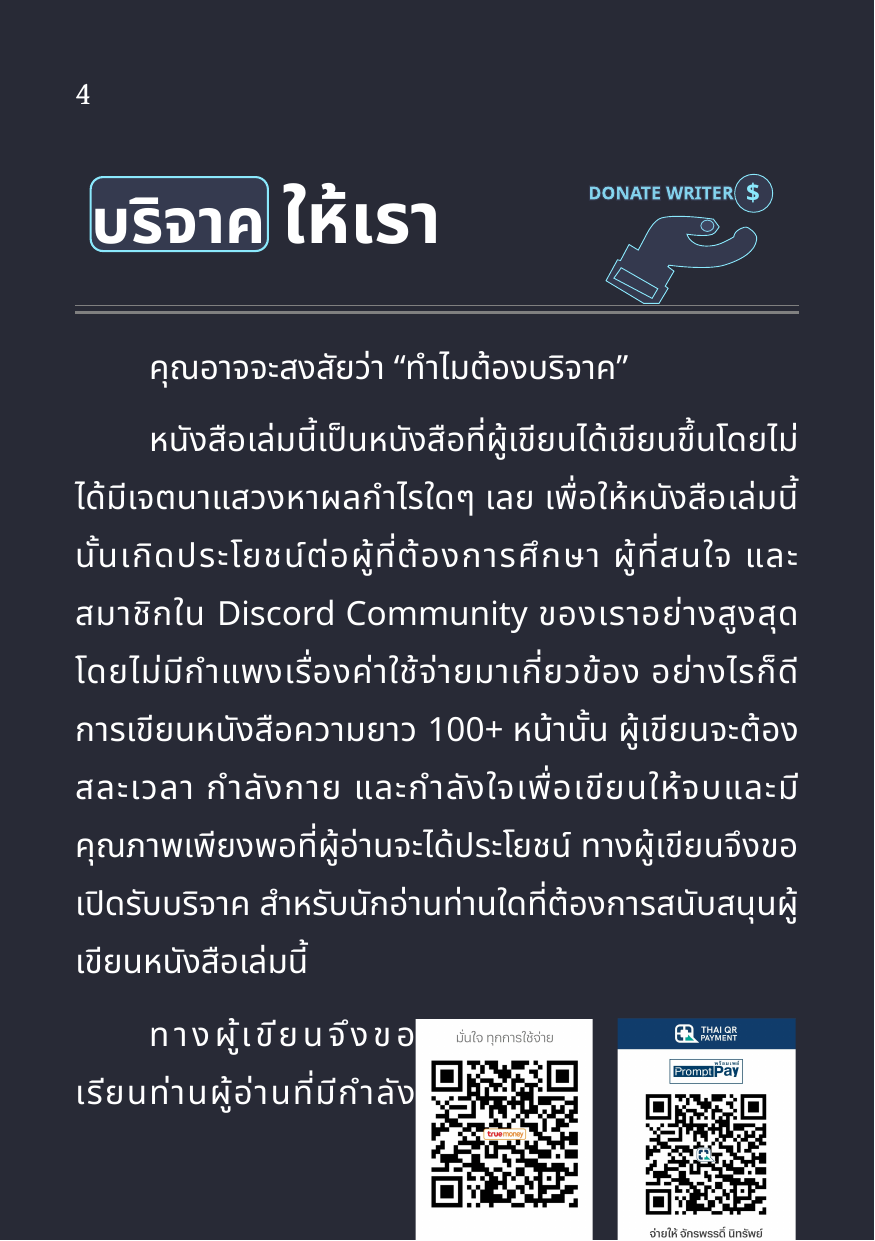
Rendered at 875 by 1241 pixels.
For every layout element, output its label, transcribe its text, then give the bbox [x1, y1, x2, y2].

subtitle บริจาค ให้เรา [75, 168, 799, 275]
picture [415, 1019, 593, 1241]
text คุณอาจจะสงสัยว่า “ทำไมต้องบริจาค” [75, 343, 799, 394]
text หนังสือเล่มนี้เป็นหนังสือที่ผู้เขียนได้เขียนขึ้นโดยไม่ได้มีเจตนาแสวงหาผลกำไรใดๆ เลย เพื่อให้หนังสือเล่มนี้นั้นเกิดประโยชน์ต่อผู้ที่ต้องการศึกษา ผู้ที่สนใจ และสมาชิกใน Discord Community ของเราอย่างสูงสุด โดยไม่มีกำแพงเรื่องค่าใช้จ่ายมาเกี่ยวข้อง อย่างไรก็ดี การเขียนหนังสือความยาว 100+ หน้านั้น ผู้เขียนจะต้องสละเวลา กำลังกาย และกำลังใจเพื่อเขียนให้จบและมีคุณภาพเพียงพอที่ผู้อ่านจะได้ประโยชน์ ทางผู้เขียนจึงขอเปิดรับบริจาค สำหรับนักอ่านท่านใดที่ต้องการสนับสนุนผู้เขียนหนังสือเล่มนี้ [75, 416, 799, 988]
picture [617, 1018, 796, 1241]
text ทางผู้เขียนจึงขอเรียนท่านผู้อ่านที่มีกำลัง [75, 1011, 799, 1119]
